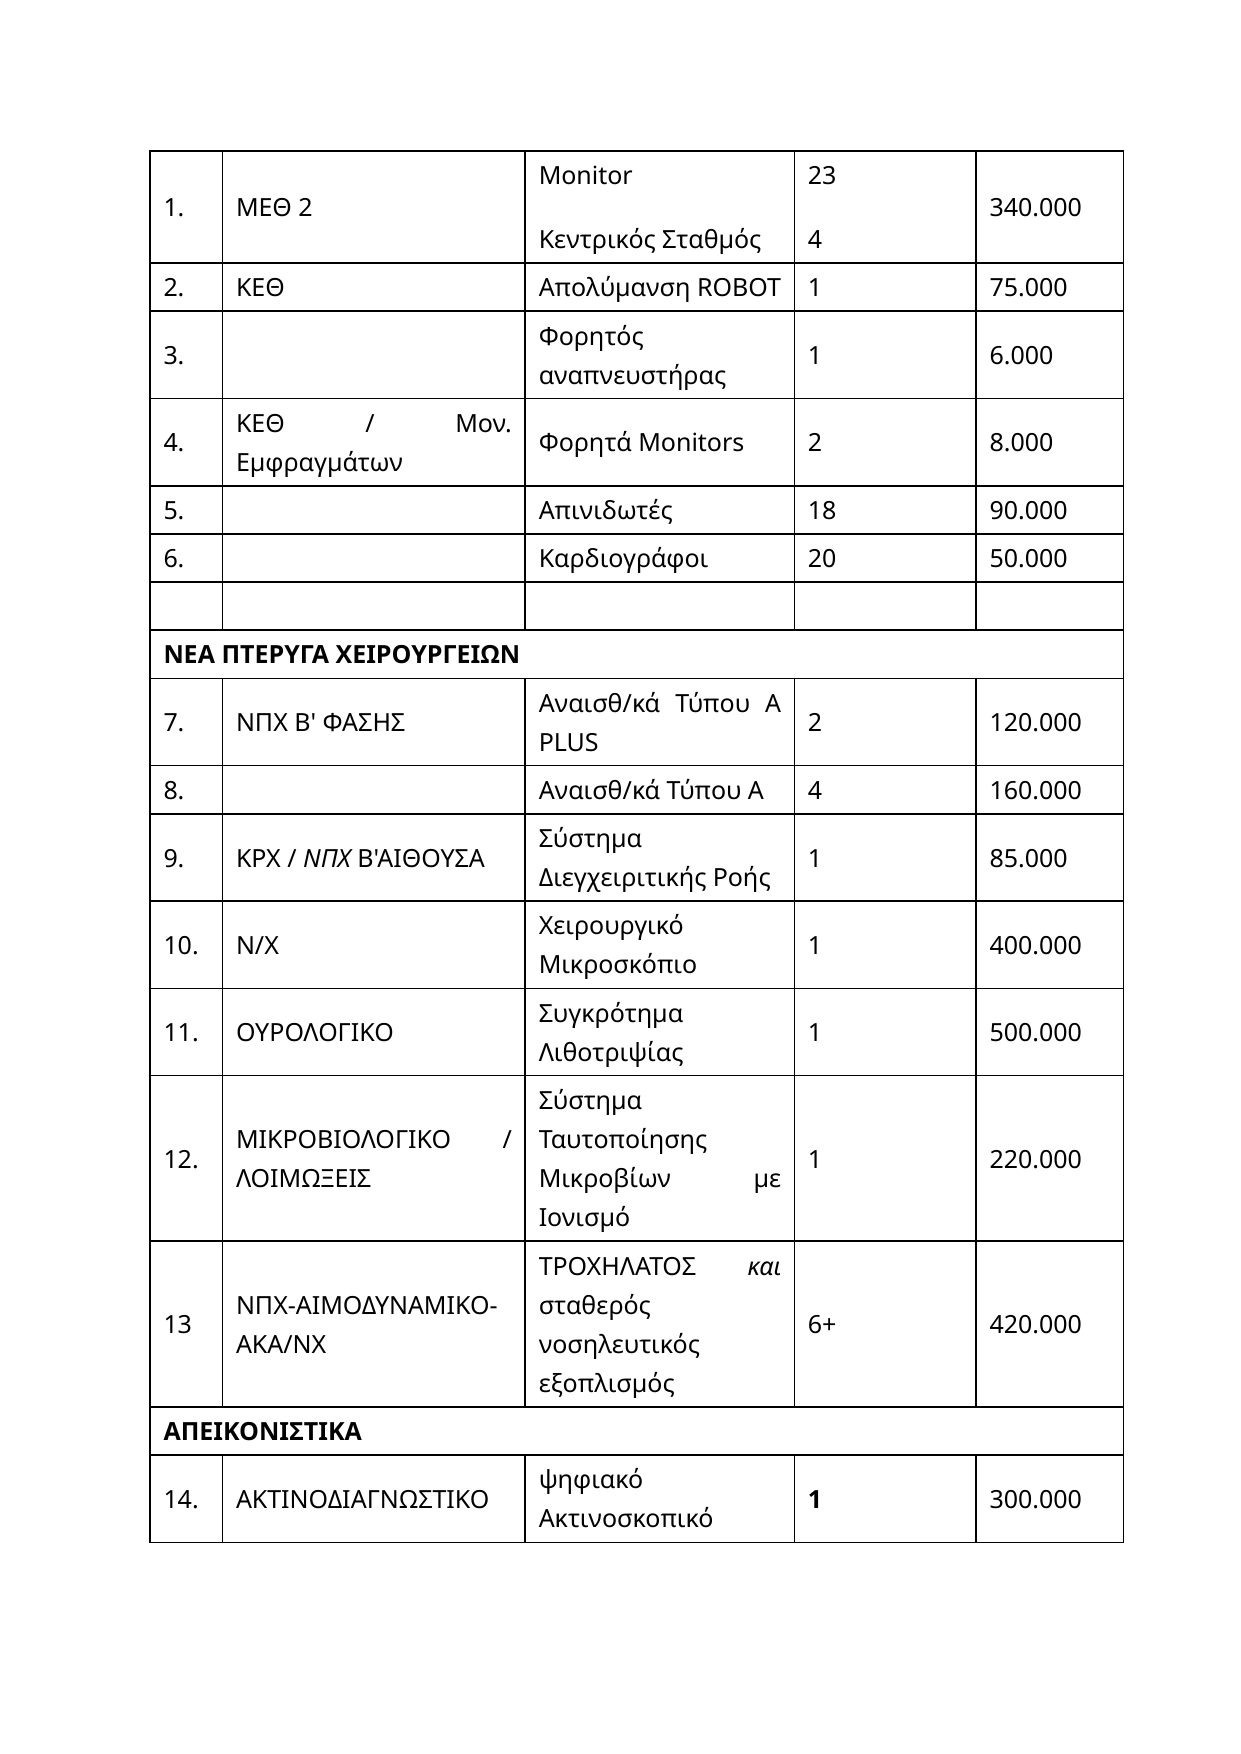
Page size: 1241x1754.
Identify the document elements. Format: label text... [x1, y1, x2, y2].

table_cell [223, 535, 524, 581]
table_cell 3. [151, 312, 222, 398]
table_cell [977, 583, 1123, 629]
table_cell Απολύμανση ROBOT [526, 264, 794, 310]
table_cell 160.000 [977, 766, 1123, 813]
table_cell 50.000 [977, 535, 1123, 581]
table_cell Συγκρότημα Λιθοτριψίας [526, 989, 794, 1075]
table_cell ΑΚΤΙΝΟΔΙΑΓΝΩΣΤΙΚΟ [223, 1456, 524, 1541]
table_cell ΟΥΡΟΛΟΓΙΚΟ [223, 989, 524, 1075]
table_cell ΝΠΧ-ΑΙΜΟΔΥΝΑΜΙΚΟ- ΑΚΑ/ΝΧ [223, 1242, 524, 1406]
table_cell 18 [795, 487, 975, 533]
table_cell 90.000 [977, 487, 1123, 533]
table_cell 420.000 [977, 1242, 1123, 1406]
table_cell 9. [151, 815, 222, 900]
table_cell [151, 583, 222, 629]
table_cell ΤΡΟΧΗΛΑΤΟΣ και σταθερός νοσηλευτικός εξοπλισμός [526, 1242, 794, 1406]
table_cell 23 4 [795, 152, 975, 262]
table_cell 2. [151, 264, 222, 310]
table_cell 300.000 [977, 1456, 1123, 1541]
table_cell [526, 583, 794, 629]
table_cell 400.000 [977, 902, 1123, 987]
table_cell 8. [151, 766, 222, 813]
table_cell Σύστημα Διεγχειριτικής Ροής [526, 815, 794, 900]
table_cell Αναισθ/κά Τύπου Α PLUS [526, 679, 794, 765]
table_cell 1 [795, 1076, 975, 1240]
table_cell 7. [151, 679, 222, 765]
table_cell [795, 583, 975, 629]
table_cell 4 [795, 766, 975, 813]
table_cell 14. [151, 1456, 222, 1541]
table_cell 1 [795, 312, 975, 398]
table_cell 340.000 [977, 152, 1123, 262]
table_cell Χειρουργικό Μικροσκόπιο [526, 902, 794, 987]
table_cell 10. [151, 902, 222, 987]
table_cell 4. [151, 399, 222, 485]
table_cell ΝΠΧ Β' ΦΑΣΗΣ [223, 679, 524, 765]
table_cell ΚΕΘ [223, 264, 524, 310]
table_cell ΜΙΚΡΟΒΙΟΛΟΓΙΚΟ / ΛΟΙΜΩΞΕΙΣ [223, 1076, 524, 1240]
table_cell Απινιδωτές [526, 487, 794, 533]
table_cell 12. [151, 1076, 222, 1240]
table_cell ΝΕΑ ΠΤΕΡΥΓΑ ΧΕΙΡΟΥΡΓΕΙΩΝ [151, 631, 1123, 677]
table_cell [223, 583, 524, 629]
table_cell 1 [795, 989, 975, 1075]
table_cell Φορητά Monitors [526, 399, 794, 485]
table_cell 5. [151, 487, 222, 533]
table_cell 8.000 [977, 399, 1123, 485]
table_cell 75.000 [977, 264, 1123, 310]
table_cell Ν/Χ [223, 902, 524, 987]
table_cell 13 [151, 1242, 222, 1406]
table_cell 220.000 [977, 1076, 1123, 1240]
table_cell ΜΕΘ 2 [223, 152, 524, 262]
table_cell 1 [795, 1456, 975, 1541]
table_cell 2 [795, 399, 975, 485]
table_cell 1. [151, 152, 222, 262]
table_cell [223, 487, 524, 533]
table_cell ΑΠΕΙΚΟΝΙΣΤΙΚΑ [151, 1408, 1123, 1454]
table_cell 1 [795, 815, 975, 900]
table_cell Σύστημα Ταυτοποίησης Μικροβίων με Ιονισμό [526, 1076, 794, 1240]
table_cell 2 [795, 679, 975, 765]
table_cell 120.000 [977, 679, 1123, 765]
table_cell 20 [795, 535, 975, 581]
table_cell 85.000 [977, 815, 1123, 900]
table_cell ψηφιακό Ακτινοσκοπικό [526, 1456, 794, 1541]
table_cell 6+ [795, 1242, 975, 1406]
table_cell 1 [795, 902, 975, 987]
table_cell Monitor Κεντρικός Σταθμός [526, 152, 794, 262]
table_cell ΚΕΘ / Μον. Εμφραγμάτων [223, 399, 524, 485]
table_cell 6.000 [977, 312, 1123, 398]
table_cell Καρδιογράφοι [526, 535, 794, 581]
table_cell 1 [795, 264, 975, 310]
table_cell Φορητός αναπνευστήρας [526, 312, 794, 398]
table_cell ΚΡΧ / ΝΠΧ Β'ΑΙΘΟΥΣΑ [223, 815, 524, 900]
table_cell 6. [151, 535, 222, 581]
table_cell 500.000 [977, 989, 1123, 1075]
table_cell Αναισθ/κά Τύπου Α [526, 766, 794, 813]
table_cell [223, 312, 524, 398]
table_cell [223, 766, 524, 813]
table_cell 11. [151, 989, 222, 1075]
